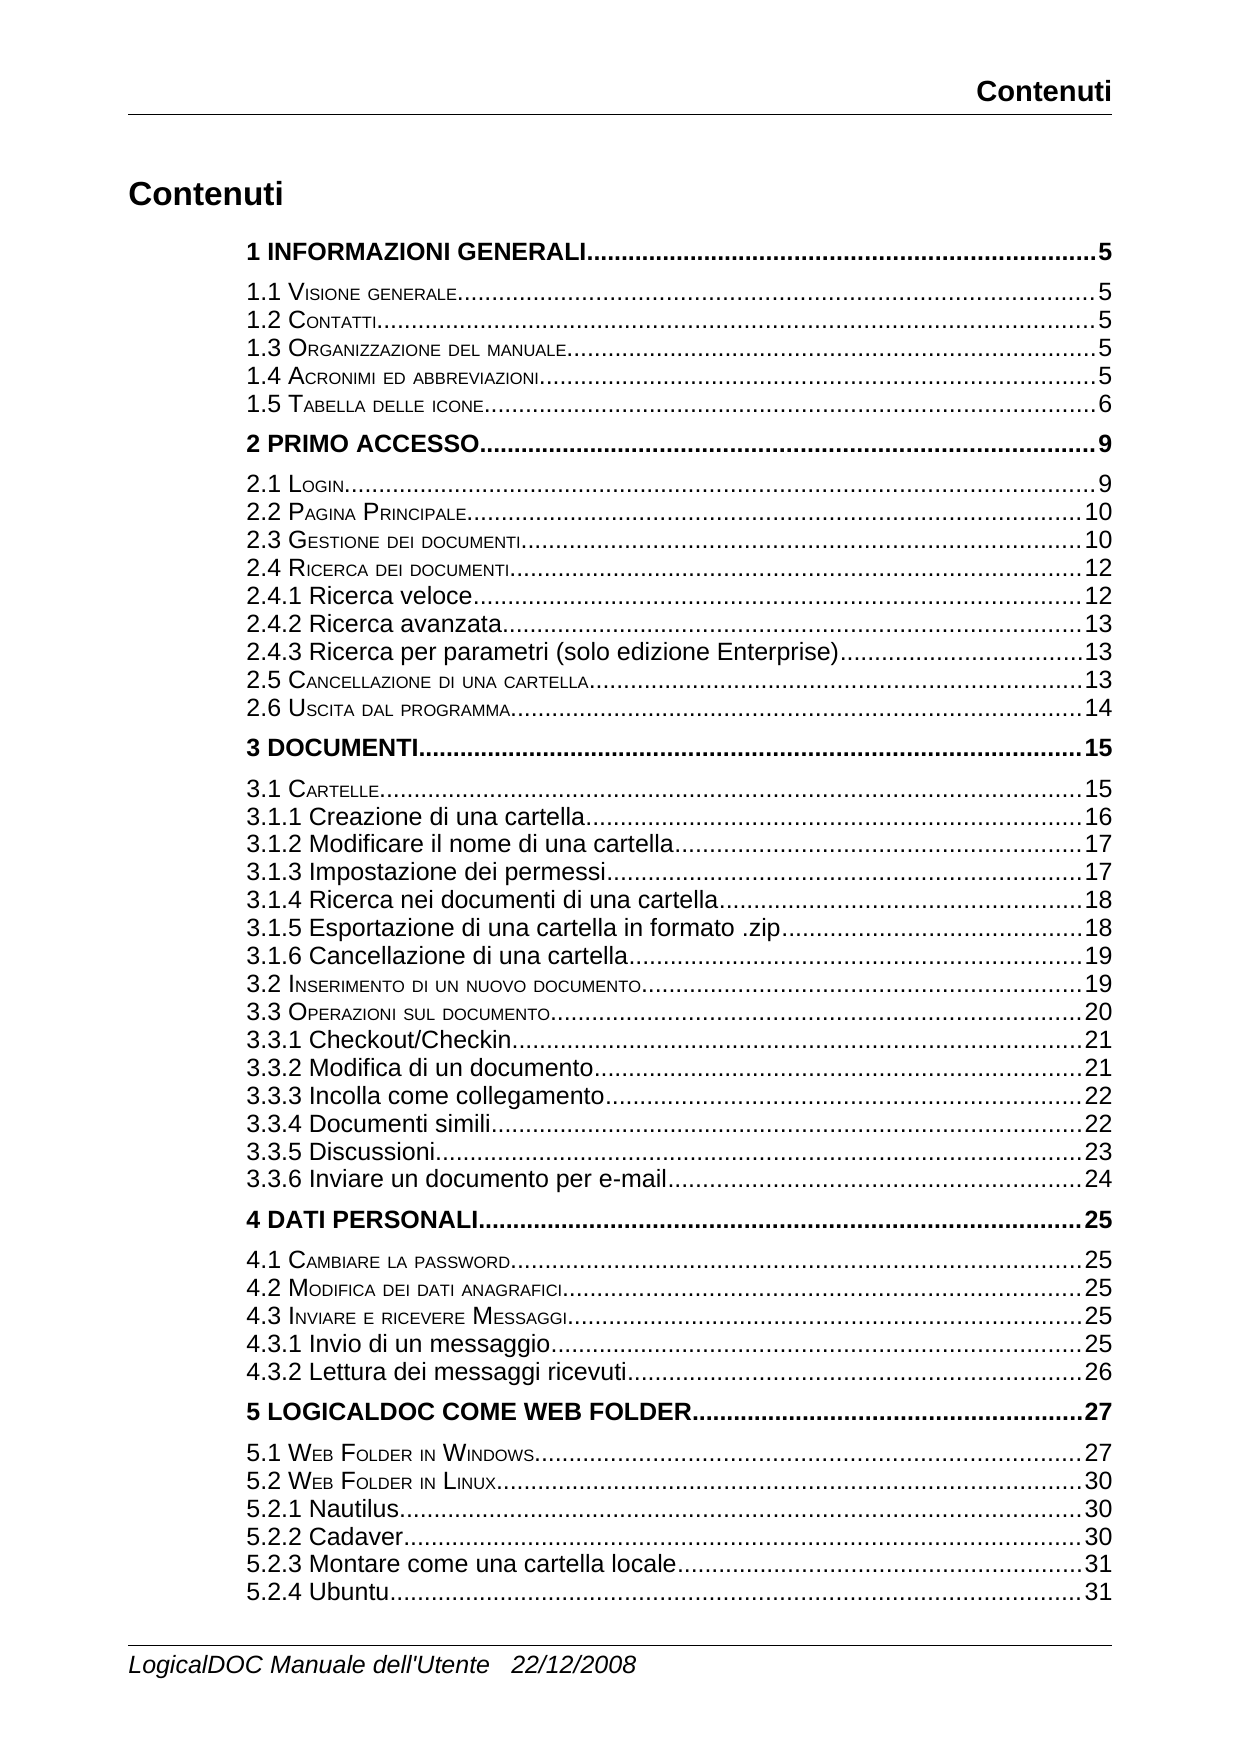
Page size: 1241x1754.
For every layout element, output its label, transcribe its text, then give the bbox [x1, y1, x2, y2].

text 1.4 Acronimi ed abbreviazioni 5 [246, 361, 1112, 389]
text 3.3.3 Incolla come collegamento 22 [246, 1081, 1112, 1109]
text 3.3.1 Checkout/Checkin 21 [246, 1026, 1112, 1053]
text 2.4.2 Ricerca avanzata 13 [246, 610, 1112, 638]
text 2.1 Login 9 [246, 470, 1112, 498]
text 2.5 Cancellazione di una cartella 13 [246, 666, 1112, 693]
text 3.3.2 Modifica di un documento 21 [246, 1053, 1112, 1081]
text 3.1 Cartelle 15 [246, 774, 1112, 802]
text 3.3.5 Discussioni 23 [246, 1137, 1112, 1165]
text 2.4.3 Ricerca per parametri (solo edizione Enterprise) 13 [246, 638, 1112, 666]
subtitle Contenuti [128, 175, 1112, 212]
text 1.1 Visione generale 5 [246, 278, 1112, 306]
text 3.1.6 Cancellazione di una cartella 19 [246, 942, 1112, 970]
text 5.1 Web Folder in Windows 27 [246, 1438, 1112, 1466]
text 3.1.5 Esportazione di una cartella in formato .zip 18 [246, 914, 1112, 942]
text 4 Dati Personali 25 [246, 1206, 1112, 1233]
text 3.1.2 Modificare il nome di una cartella 17 [246, 830, 1112, 858]
text 4.1 Cambiare la password 25 [246, 1246, 1112, 1274]
text 1 Informazioni generali 5 [246, 237, 1112, 265]
text 2 Primo accesso 9 [246, 430, 1112, 458]
text 3.2 Inserimento di un nuovo documento 19 [246, 970, 1112, 998]
text 1.3 Organizzazione del manuale 5 [246, 333, 1112, 361]
text 2.2 Pagina Principale 10 [246, 498, 1112, 526]
text 4.3 Inviare e ricevere Messaggi 25 [246, 1302, 1112, 1330]
text 2.4.1 Ricerca veloce 12 [246, 582, 1112, 610]
text 5 LogicalDOC come Web Folder 27 [246, 1398, 1112, 1426]
text 4.3.2 Lettura dei messaggi ricevuti 26 [246, 1358, 1112, 1386]
text 4.3.1 Invio di un messaggio 25 [246, 1330, 1112, 1358]
text 3.3.6 Inviare un documento per e-mail 24 [246, 1165, 1112, 1193]
text 5.2.2 Cadaver 30 [246, 1522, 1112, 1550]
text 2.4 Ricerca dei documenti 12 [246, 554, 1112, 582]
text 1.5 Tabella delle icone 6 [246, 389, 1112, 417]
text 2.3 Gestione dei documenti 10 [246, 526, 1112, 554]
text 3 Documenti 15 [246, 734, 1112, 762]
text 3.1.1 Creazione di una cartella 16 [246, 802, 1112, 830]
text 5.2.4 Ubuntu 31 [246, 1578, 1112, 1606]
text 2.6 Uscita dal programma 14 [246, 693, 1112, 721]
text 4.2 Modifica dei dati anagrafici 25 [246, 1274, 1112, 1302]
text 3.3 Operazioni sul documento 20 [246, 998, 1112, 1026]
text 5.2.3 Montare come una cartella locale 31 [246, 1550, 1112, 1578]
text 5.2.1 Nautilus 30 [246, 1494, 1112, 1522]
text 5.2 Web Folder in Linux 30 [246, 1466, 1112, 1494]
text 3.3.4 Documenti simili 22 [246, 1109, 1112, 1137]
text 3.1.4 Ricerca nei documenti di una cartella 18 [246, 886, 1112, 914]
text 1.2 Contatti 5 [246, 306, 1112, 333]
text 3.1.3 Impostazione dei permessi 17 [246, 858, 1112, 886]
